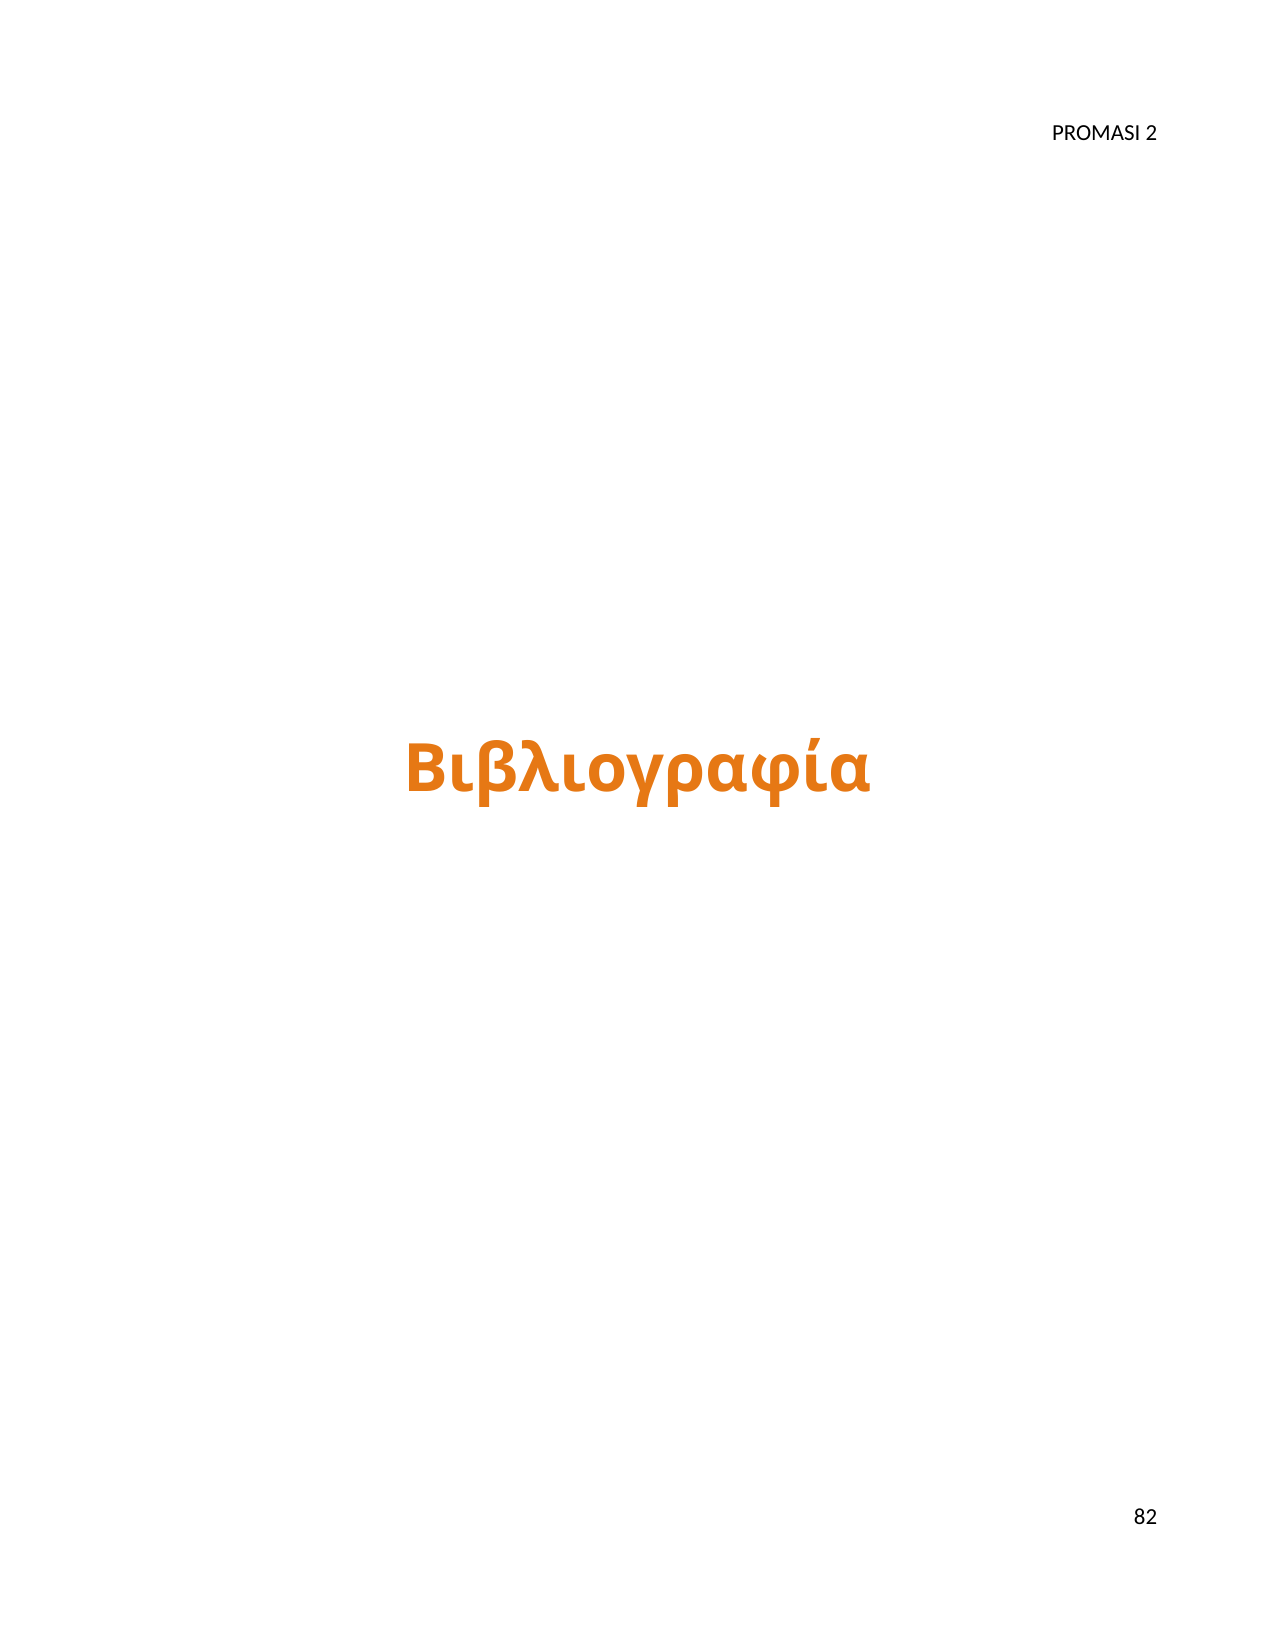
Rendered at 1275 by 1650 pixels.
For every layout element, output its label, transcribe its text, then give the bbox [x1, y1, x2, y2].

subtitle Βιβλιογραφία [118, 720, 1157, 811]
